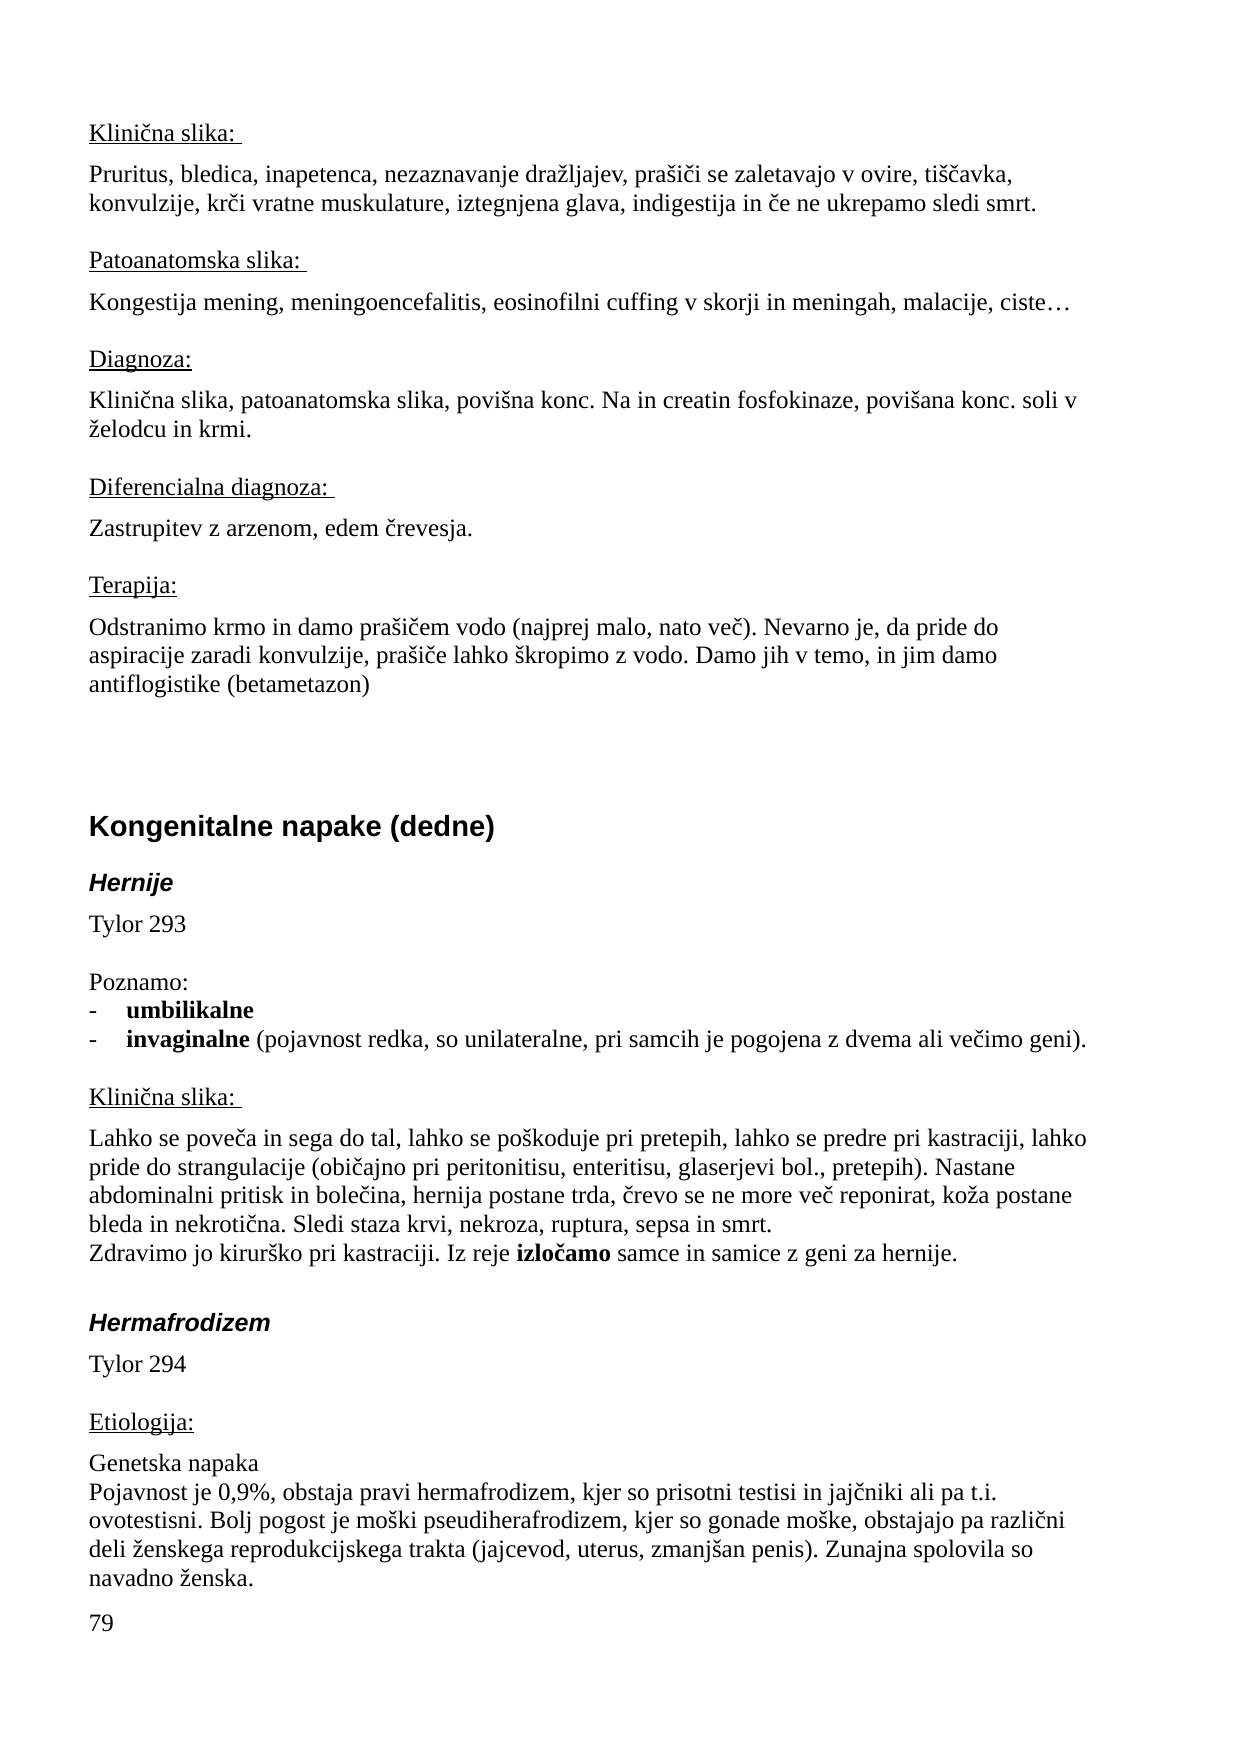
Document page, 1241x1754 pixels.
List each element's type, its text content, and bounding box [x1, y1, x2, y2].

subtitle Klinična slika: [89, 1082, 1092, 1110]
subtitle Hermafrodizem [89, 1308, 1092, 1337]
subtitle Diagnoza: [89, 344, 1092, 373]
text Klinična slika, patoanatomska slika, povišna konc. Na in creatin fosfokinaze, povišana konc. soli v želodcu in krmi. [89, 386, 1092, 443]
text Zdravimo jo kirurško pri kastraciji. Iz reje izločamo samce in samice z geni za hernije. [89, 1238, 1092, 1267]
text Pojavnost je 0,9%, obstaja pravi hermafrodizem, kjer so prisotni testisi in jajčniki ali pa t.i. ovotestisni. Bolj pogost je moški pseudiherafrodizem, kjer so gonade moške, obstajajo pa različni deli ženskega reprodukcijskega trakta (jajcevod, uterus, zmanjšan penis). Zunajna spolovila so navadno ženska. [89, 1477, 1092, 1592]
subtitle Patoanatomska slika: [89, 246, 1092, 274]
text Kongestija mening, meningoencefalitis, eosinofilni cuffing v skorji in meningah, malacije, ciste… [89, 287, 1092, 316]
text Tylor 294 [89, 1349, 1092, 1378]
text Pruritus, bledica, inapetenca, nezaznavanje dražljajev, prašiči se zaletavajo v ovire, tiščavka, konvulzije, krči vratne muskulature, iztegnjena glava, indigestija in če ne ukrepamo sledi smrt. [89, 159, 1092, 217]
subtitle Etiologija: [89, 1407, 1092, 1435]
subtitle Kongenitalne napake (dedne) [89, 809, 1092, 843]
subtitle Diferencialna diagnoza: [89, 472, 1092, 501]
text Tylor 293 [89, 909, 1092, 938]
subtitle Klinična slika: [89, 118, 1092, 147]
list invaginalne (pojavnost redka, so unilateralne, pri samcih je pogojena z dvema ali večimo geni). [89, 1024, 1092, 1053]
text Poznamo: [89, 967, 1092, 995]
text Lahko se poveča in sega do tal, lahko se poškoduje pri pretepih, lahko se predre pri kastraciji, lahko pride do strangulacije (običajno pri peritonitisu, enteritisu, glaserjevi bol., pretepih). Nastane abdominalni pritisk in bolečina, hernija postane trda, črevo se ne more več reponirat, koža postane bleda in nekrotična. Sledi staza krvi, nekroza, ruptura, sepsa in smrt. [89, 1123, 1092, 1238]
subtitle Terapija: [89, 571, 1092, 599]
text Zastrupitev z arzenom, edem črevesja. [89, 513, 1092, 542]
list umbilikalne [89, 995, 1092, 1024]
text Odstranimo krmo in damo prašičem vodo (najprej malo, nato več). Nevarno je, da pride do aspiracije zaradi konvulzije, prašiče lahko škropimo z vodo. Damo jih v temo, in jim damo antiflogistike (betametazon) [89, 612, 1092, 698]
subtitle Hernije [89, 868, 1092, 897]
text Genetska napaka [89, 1448, 1092, 1477]
